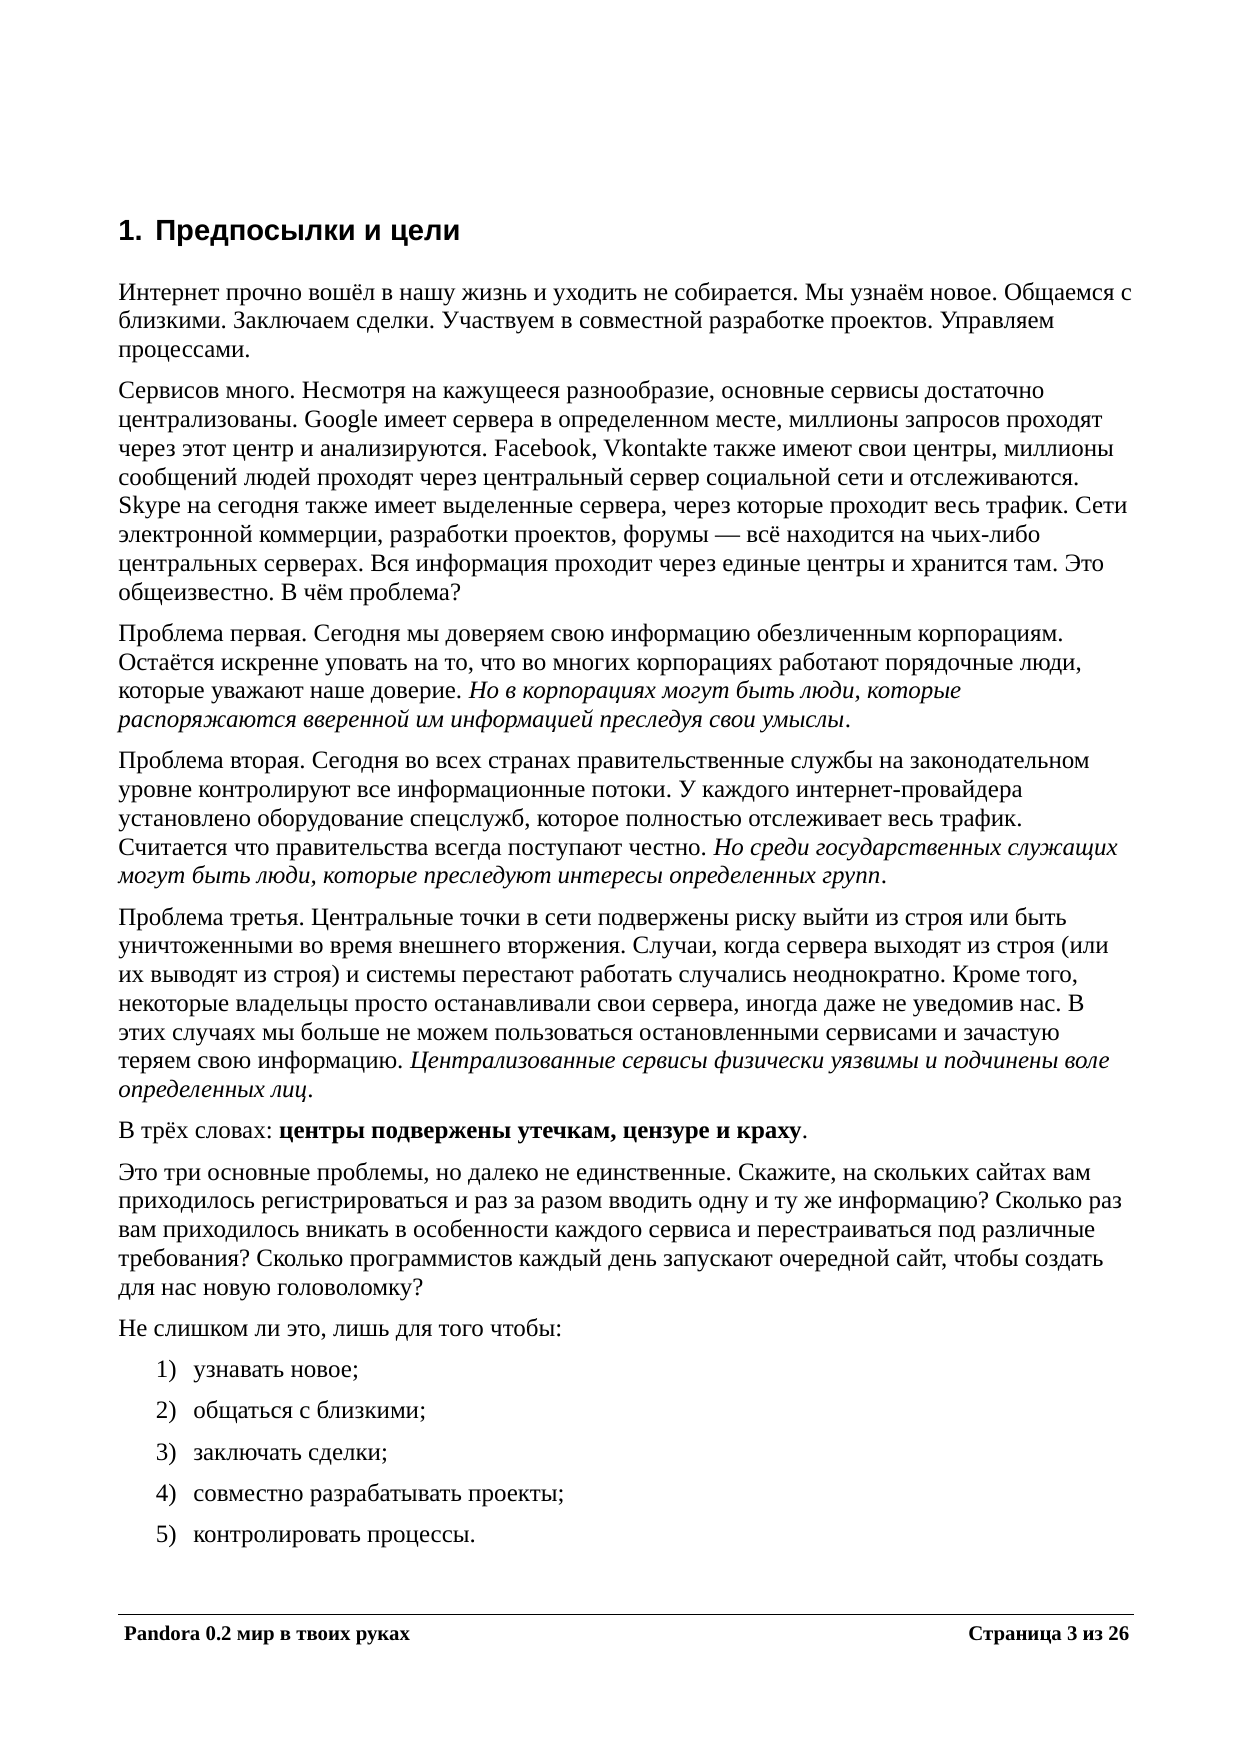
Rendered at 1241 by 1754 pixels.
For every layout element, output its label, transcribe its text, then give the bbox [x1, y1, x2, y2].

list совместно разрабатывать проекты; [156, 1478, 1134, 1507]
list узнавать новое; [156, 1354, 1134, 1383]
text Проблема третья. Центральные точки в сети подвержены риску выйти из строя или быть уничтоженными во время внешнего вторжения. Случаи, когда сервера выходят из строя (или их выводят из строя) и системы перестают работать случались неоднократно. Кроме того, некоторые владельцы просто останавливали свои сервера, иногда даже не уведомив нас. В этих случаях мы больше не можем пользоваться остановленными сервисами и зачастую теряем свою информацию. Централизованные сервисы физически уязвимы и подчинены воле определенных лиц. [118, 902, 1134, 1103]
list общаться с близкими; [156, 1395, 1134, 1424]
text Проблема вторая. Сегодня во всех странах правительственные службы на законодательном уровне контролируют все информационные потоки. У каждого интернет-провайдера установлено оборудование спецслужб, которое полностью отслеживает весь трафик. Считается что правительства всегда поступают честно. Но среди государственных служащих могут быть люди, которые преследуют интересы определенных групп. [118, 745, 1134, 889]
list заключать сделки; [156, 1437, 1134, 1465]
text Проблема первая. Сегодня мы доверяем свою информацию обезличенным корпорациям. Остаётся искренне уповать на то, что во многих корпорациях работают порядочные люди, которые уважают наше доверие. Но в корпорациях могут быть люди, которые распоряжаются вверенной им информацией преследуя свои умыслы. [118, 618, 1134, 733]
list контролировать процессы. [156, 1519, 1134, 1548]
text Это три основные проблемы, но далеко не единственные. Скажите, на скольких сайтах вам приходилось регистрироваться и раз за разом вводить одну и ту же информацию? Сколько раз вам приходилось вникать в особенности каждого сервиса и перестраиваться под различные требования? Сколько программистов каждый день запускают очередной сайт, чтобы создать для нас новую головоломку? [118, 1157, 1134, 1300]
text Не слишком ли это, лишь для того чтобы: [118, 1313, 1134, 1342]
subtitle Предпосылки и цели [118, 213, 1134, 247]
text Интернет прочно вошёл в нашу жизнь и уходить не собирается. Мы узнаём новое. Общаемся с близкими. Заключаем сделки. Участвуем в совместной разработке проектов. Управляем процессами. [118, 277, 1134, 363]
text В трёх словах: центры подвержены утечкам, цензуре и краху. [118, 1115, 1134, 1144]
text Сервисов много. Несмотря на кажущееся разнообразие, основные сервисы достаточно централизованы. Google имеет сервера в определенном месте, миллионы запросов проходят через этот центр и анализируются. Facebook, Vkontakte также имеют свои центры, миллионы сообщений людей проходят через центральный сервер социальной сети и отслеживаются. Skype на сегодня также имеет выделенные сервера, через которые проходит весь трафик. Сети электронной коммерции, разработки проектов, форумы — всё находится на чьих-либо центральных серверах. Вся информация проходит через единые центры и хранится там. Это общеизвестно. В чём проблема? [118, 375, 1134, 605]
